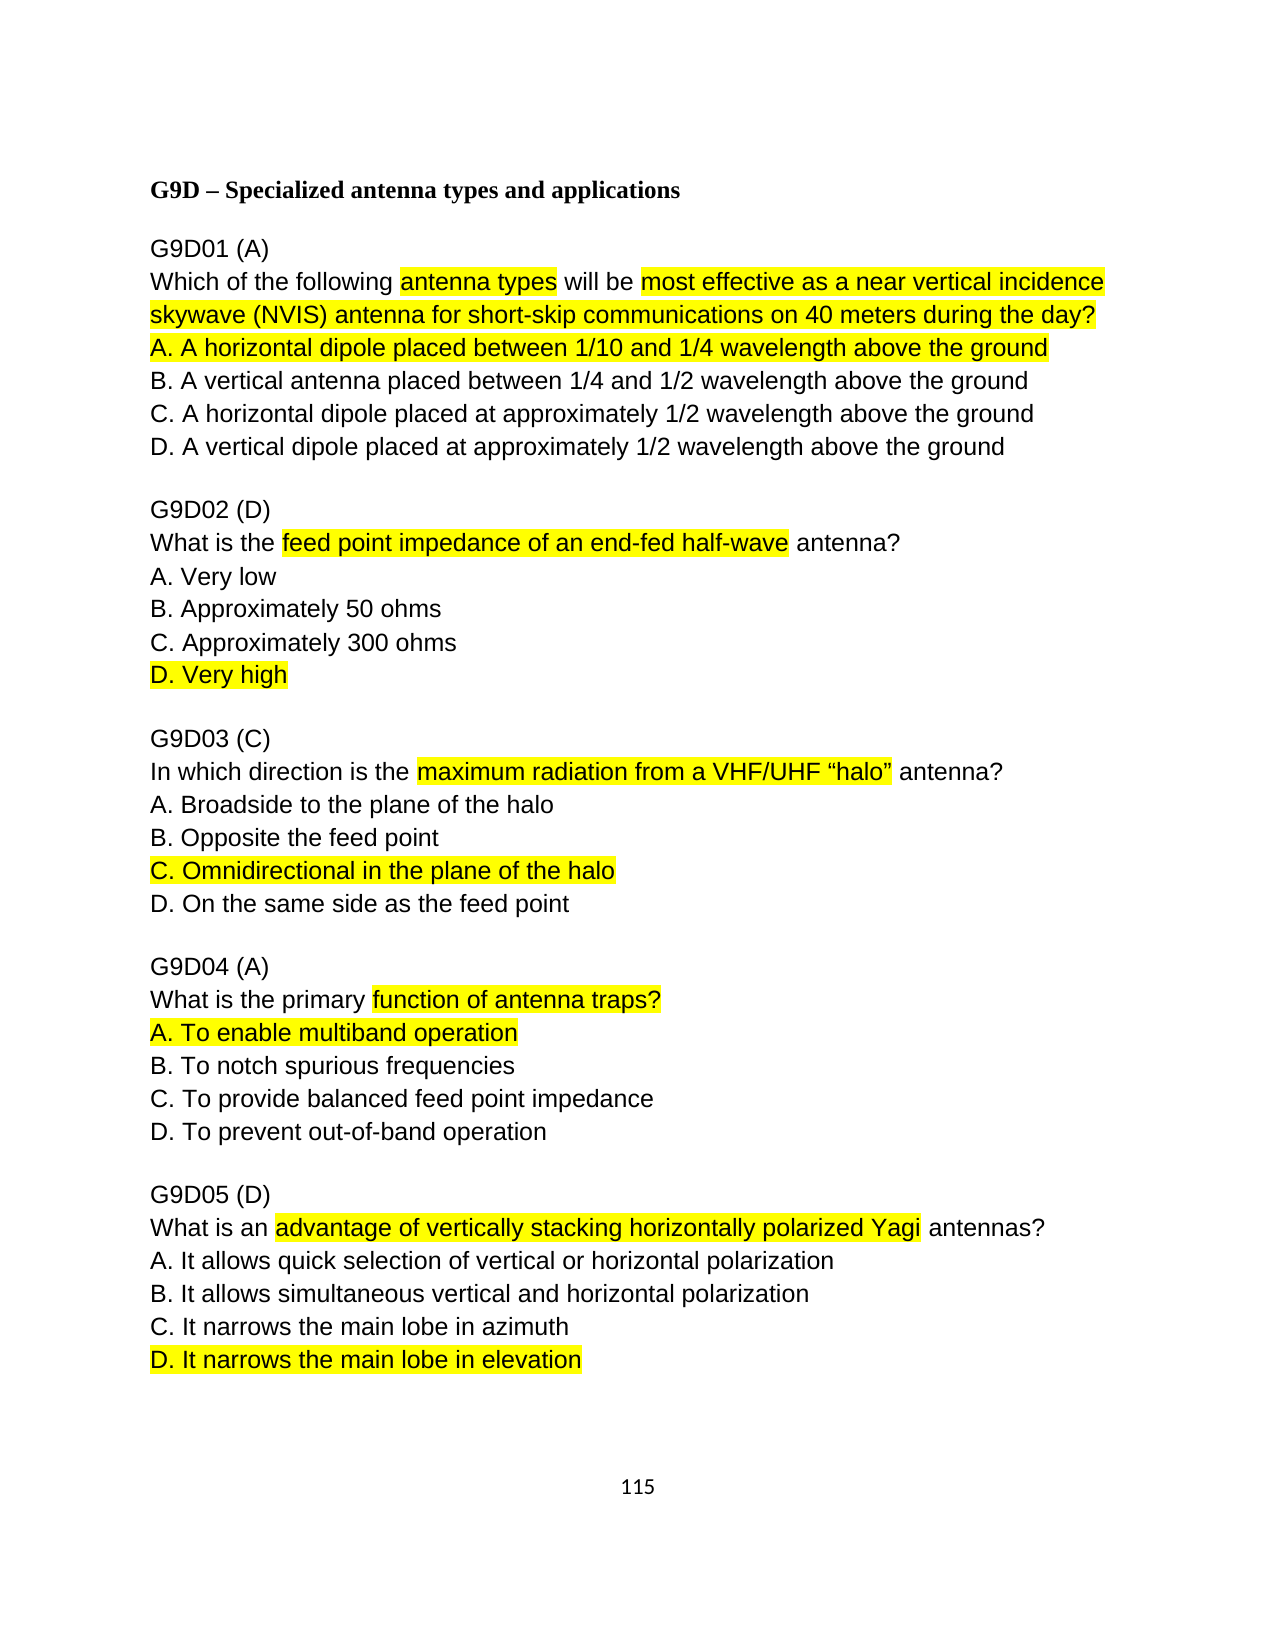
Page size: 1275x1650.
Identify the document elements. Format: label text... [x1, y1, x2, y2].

text G9D05 (D) What is an advantage of vertically stacking horizontally polarized Yagi antennas? A. It allows quick selection of vertical or horizontal polarization B. It allows simultaneous vertical and horizontal polarization C. It narrows the main lobe in azimuth D. It narrows the main lobe in elevation [150, 1180, 1125, 1374]
text G9D01 (A) Which of the following antenna types will be most effective as a near vertical incidence skywave (NVIS) antenna for short-skip communications on 40 meters during the day? A. A horizontal dipole placed between 1/10 and 1/4 wavelength above the ground B. A vertical antenna placed between 1/4 and 1/2 wavelength above the ground C. A horizontal dipole placed at approximately 1/2 wavelength above the ground D. A vertical dipole placed at approximately 1/2 wavelength above the ground [150, 234, 1125, 461]
subtitle G9D – Specialized antenna types and applications [150, 176, 1125, 204]
text G9D03 (C) In which direction is the maximum radiation from a VHF/UHF “halo” antenna? A. Broadside to the plane of the halo B. Opposite the feed point C. Omnidirectional in the plane of the halo D. On the same side as the feed point [150, 723, 1125, 917]
text G9D02 (D) What is the feed point impedance of an end-fed half-wave antenna? A. Very low B. Approximately 50 ohms C. Approximately 300 ohms D. Very high [150, 495, 1125, 689]
text G9D04 (A) What is the primary function of antenna traps? A. To enable multiband operation B. To notch spurious frequencies C. To provide balanced feed point impedance D. To prevent out-of-band operation [150, 952, 1125, 1146]
